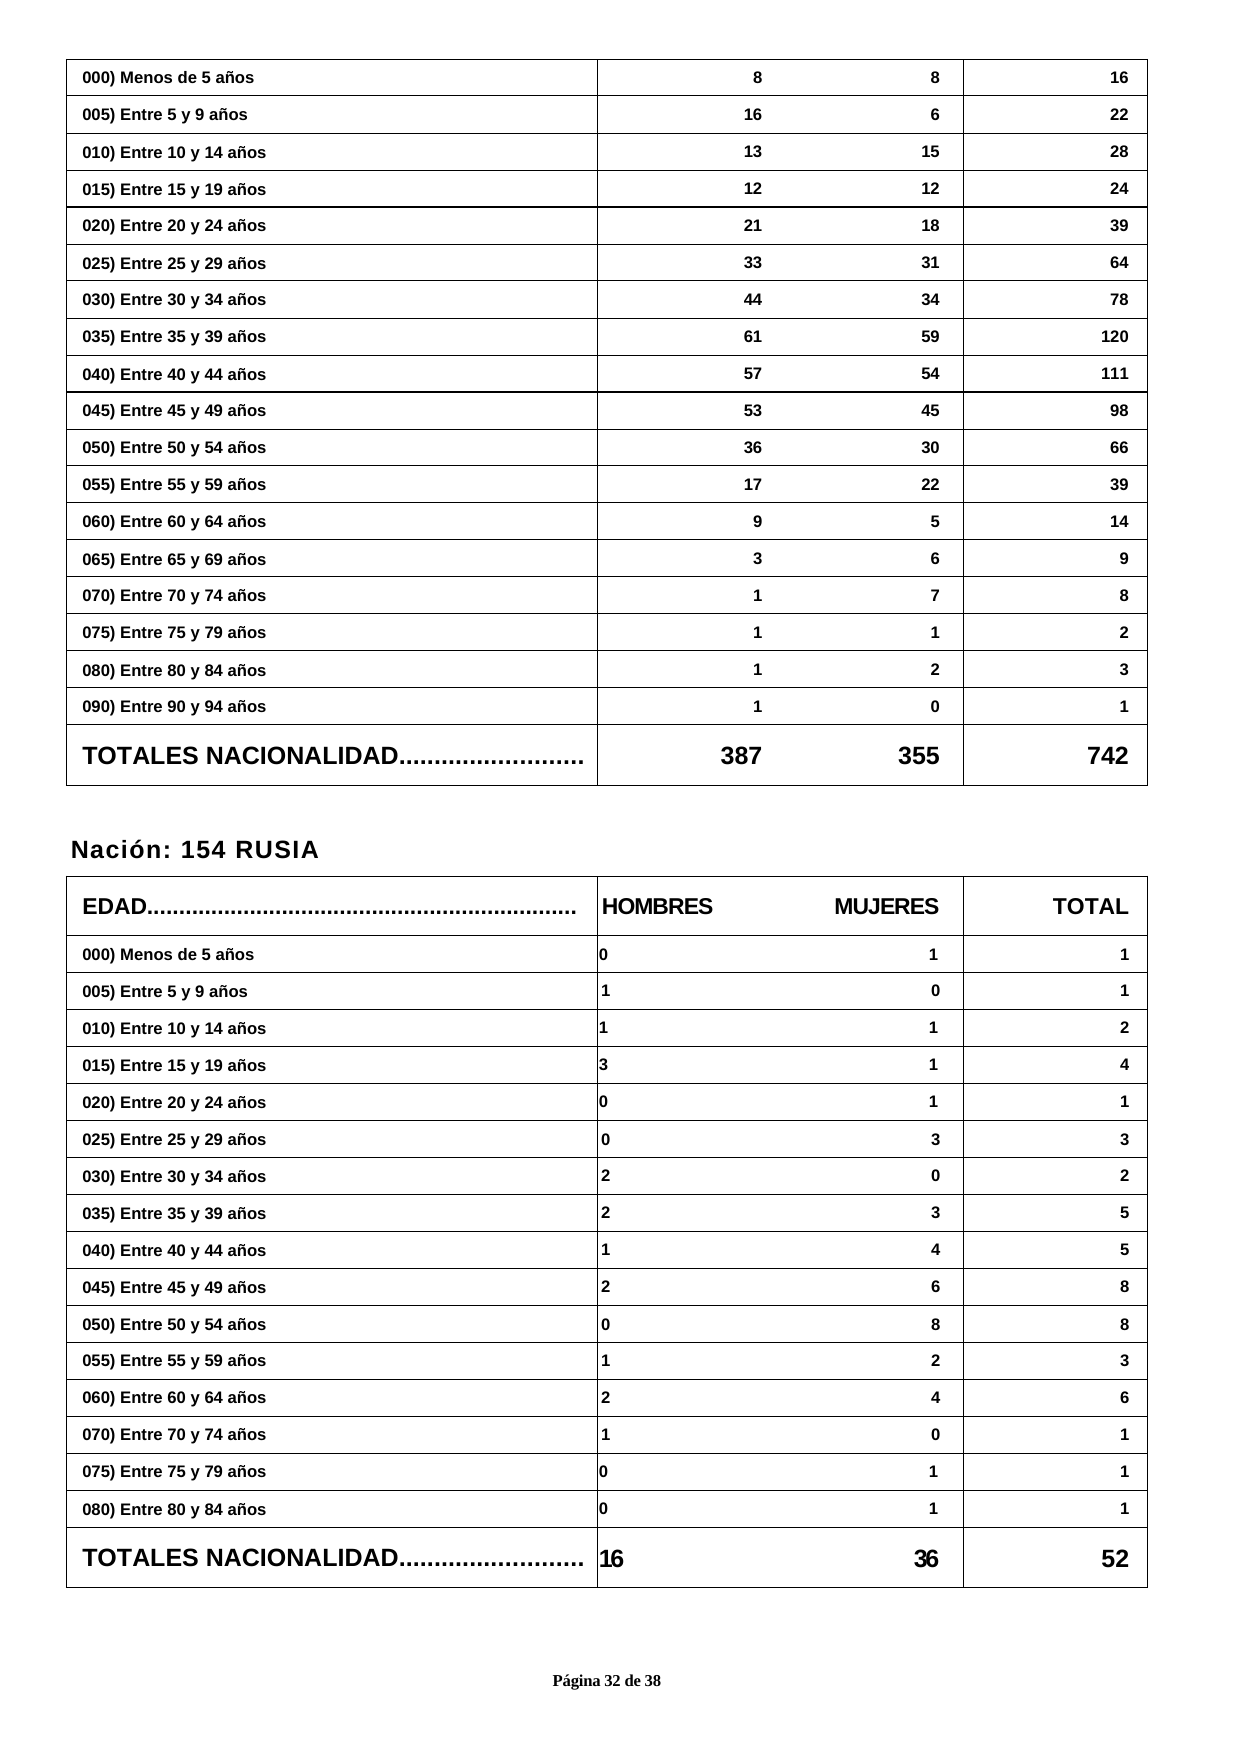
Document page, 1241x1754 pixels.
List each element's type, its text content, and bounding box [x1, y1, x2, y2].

table_cell 2 6 [598, 1269, 963, 1304]
table_cell 030) Entre 30 y 34 años [67, 281, 597, 317]
table_cell 1 [598, 688, 830, 724]
table_cell 1 4 [598, 1232, 963, 1267]
table_cell 025) Entre 25 y 29 años [67, 245, 597, 280]
table_cell 3 1 [598, 1047, 963, 1082]
table_cell 53 [598, 393, 830, 428]
table_cell 33 [598, 245, 830, 280]
table_cell 39 [964, 208, 1147, 243]
table_cell 075) Entre 75 y 79 años [67, 1454, 597, 1489]
table_cell 14 [964, 503, 1147, 539]
table_cell 0 3 [598, 1121, 963, 1157]
table_cell 1 [964, 1084, 1147, 1119]
table_cell 6 [830, 96, 963, 132]
text Página 32 de 38 [63, 1672, 1151, 1690]
table_cell 36 [598, 430, 830, 465]
table_cell 020) Entre 20 y 24 años [67, 1084, 597, 1119]
table_header 8 [598, 60, 830, 95]
table_cell 21 [598, 208, 830, 243]
table_cell 2 4 [598, 1380, 963, 1416]
table_cell 0 1 [598, 1084, 963, 1119]
table_cell 0 1 [598, 936, 963, 972]
table_cell 18 [830, 208, 963, 243]
table_cell 020) Entre 20 y 24 años [67, 208, 597, 243]
table_cell 66 [964, 430, 1147, 465]
table_header 8 [830, 60, 963, 95]
table_cell 45 [830, 393, 963, 428]
table_cell TOTALES NACIONALIDAD [67, 725, 597, 784]
table_header TOTAL [964, 877, 1147, 935]
table_cell 28 [964, 134, 1147, 169]
table_cell 59 [830, 319, 963, 354]
table_cell 1 [964, 973, 1147, 1008]
table_cell 045) Entre 45 y 49 años [67, 1269, 597, 1304]
table_cell 12 [598, 171, 830, 206]
table_cell 5 [964, 1232, 1147, 1267]
table_cell 075) Entre 75 y 79 años [67, 614, 597, 650]
table_cell 035) Entre 35 y 39 años [67, 1195, 597, 1231]
table_cell 355 [830, 725, 963, 784]
table_cell 34 [830, 281, 963, 317]
table_cell 2 0 [598, 1158, 963, 1193]
table_cell 0 [830, 688, 963, 724]
table_cell 15 [830, 134, 963, 169]
table_cell 16 [598, 96, 830, 132]
table_cell 005) Entre 5 y 9 años [67, 973, 597, 1008]
table_cell 5 [830, 503, 963, 539]
table_cell 1 1 [598, 1010, 963, 1046]
table_cell 57 [598, 356, 830, 391]
table_cell 52 [964, 1528, 1147, 1587]
table_header 000) Menos de 5 años [67, 60, 597, 95]
table_cell 16 36 [598, 1528, 963, 1587]
table_cell 1 [598, 614, 830, 650]
table_cell 387 [598, 725, 830, 784]
table_cell 98 [964, 393, 1147, 428]
table_cell 030) Entre 30 y 34 años [67, 1158, 597, 1193]
table_cell 035) Entre 35 y 39 años [67, 319, 597, 354]
table_cell 54 [830, 356, 963, 391]
table_cell 015) Entre 15 y 19 años [67, 1047, 597, 1082]
table_cell 3 [964, 1343, 1147, 1378]
table_cell 040) Entre 40 y 44 años [67, 1232, 597, 1267]
table_cell 0 1 [598, 1454, 963, 1489]
table_cell 5 [964, 1195, 1147, 1231]
table_cell 31 [830, 245, 963, 280]
table_cell 6 [964, 1380, 1147, 1416]
table_cell 8 [964, 577, 1147, 613]
table_cell 9 [964, 540, 1147, 576]
table_cell 010) Entre 10 y 14 años [67, 134, 597, 169]
table_cell 64 [964, 245, 1147, 280]
table_cell 1 2 [598, 1343, 963, 1378]
table_cell 050) Entre 50 y 54 años [67, 430, 597, 465]
table_cell 1 [830, 614, 963, 650]
table_cell 3 [964, 1121, 1147, 1157]
table_cell 025) Entre 25 y 29 años [67, 1121, 597, 1157]
table_cell 30 [830, 430, 963, 465]
table_cell 1 [964, 936, 1147, 972]
table_cell 065) Entre 65 y 69 años [67, 540, 597, 576]
table_cell 2 [964, 1010, 1147, 1046]
table_header 16 [964, 60, 1147, 95]
table_cell 050) Entre 50 y 54 años [67, 1306, 597, 1342]
table_cell 015) Entre 15 y 19 años [67, 171, 597, 206]
table_cell 4 [964, 1047, 1147, 1082]
table_cell 3 [964, 651, 1147, 687]
table_cell 1 0 [598, 973, 963, 1008]
table_cell 24 [964, 171, 1147, 206]
table_cell 13 [598, 134, 830, 169]
table_cell 8 [964, 1306, 1147, 1342]
table_cell 010) Entre 10 y 14 años [67, 1010, 597, 1046]
table_cell 1 [964, 688, 1147, 724]
table_cell 070) Entre 70 y 74 años [67, 577, 597, 613]
table_cell 78 [964, 281, 1147, 317]
table_cell TOTALES NACIONALIDAD [67, 1528, 597, 1587]
table_cell 3 [598, 540, 830, 576]
table_cell 000) Menos de 5 años [67, 936, 597, 972]
table_cell 1 [964, 1417, 1147, 1452]
table_cell 040) Entre 40 y 44 años [67, 356, 597, 391]
table_cell 6 [830, 540, 963, 576]
table_cell 61 [598, 319, 830, 354]
table_cell 080) Entre 80 y 84 años [67, 651, 597, 687]
table_cell 1 0 [598, 1417, 963, 1452]
table_cell 090) Entre 90 y 94 años [67, 688, 597, 724]
table_cell 1 [598, 651, 830, 687]
table_cell 1 [964, 1491, 1147, 1527]
table_cell 44 [598, 281, 830, 317]
table_cell 1 [964, 1454, 1147, 1489]
table_cell 2 [964, 614, 1147, 650]
table_header HOMBRES MUJERES [598, 877, 963, 935]
table_cell 22 [964, 96, 1147, 132]
table_cell 22 [830, 466, 963, 502]
table_cell 742 [964, 725, 1147, 784]
table_cell 0 1 [598, 1491, 963, 1527]
table_cell 2 [964, 1158, 1147, 1193]
table_cell 39 [964, 466, 1147, 502]
table_cell 2 3 [598, 1195, 963, 1231]
table_cell 1 [598, 577, 830, 613]
table_cell 17 [598, 466, 830, 502]
table_cell 080) Entre 80 y 84 años [67, 1491, 597, 1527]
table_cell 070) Entre 70 y 74 años [67, 1417, 597, 1452]
table_cell 120 [964, 319, 1147, 354]
table_cell 0 8 [598, 1306, 963, 1342]
table_cell 005) Entre 5 y 9 años [67, 96, 597, 132]
table_cell 055) Entre 55 y 59 años [67, 1343, 597, 1378]
table_header EDAD [67, 877, 597, 935]
table_cell 060) Entre 60 y 64 años [67, 503, 597, 539]
table_cell 7 [830, 577, 963, 613]
table_cell 2 [830, 651, 963, 687]
table_cell 060) Entre 60 y 64 años [67, 1380, 597, 1416]
text Nación: 154 RUSIA [71, 838, 1151, 864]
table_cell 12 [830, 171, 963, 206]
table_cell 045) Entre 45 y 49 años [67, 393, 597, 428]
table_cell 9 [598, 503, 830, 539]
table_cell 8 [964, 1269, 1147, 1304]
table_cell 111 [964, 356, 1147, 391]
table_cell 055) Entre 55 y 59 años [67, 466, 597, 502]
